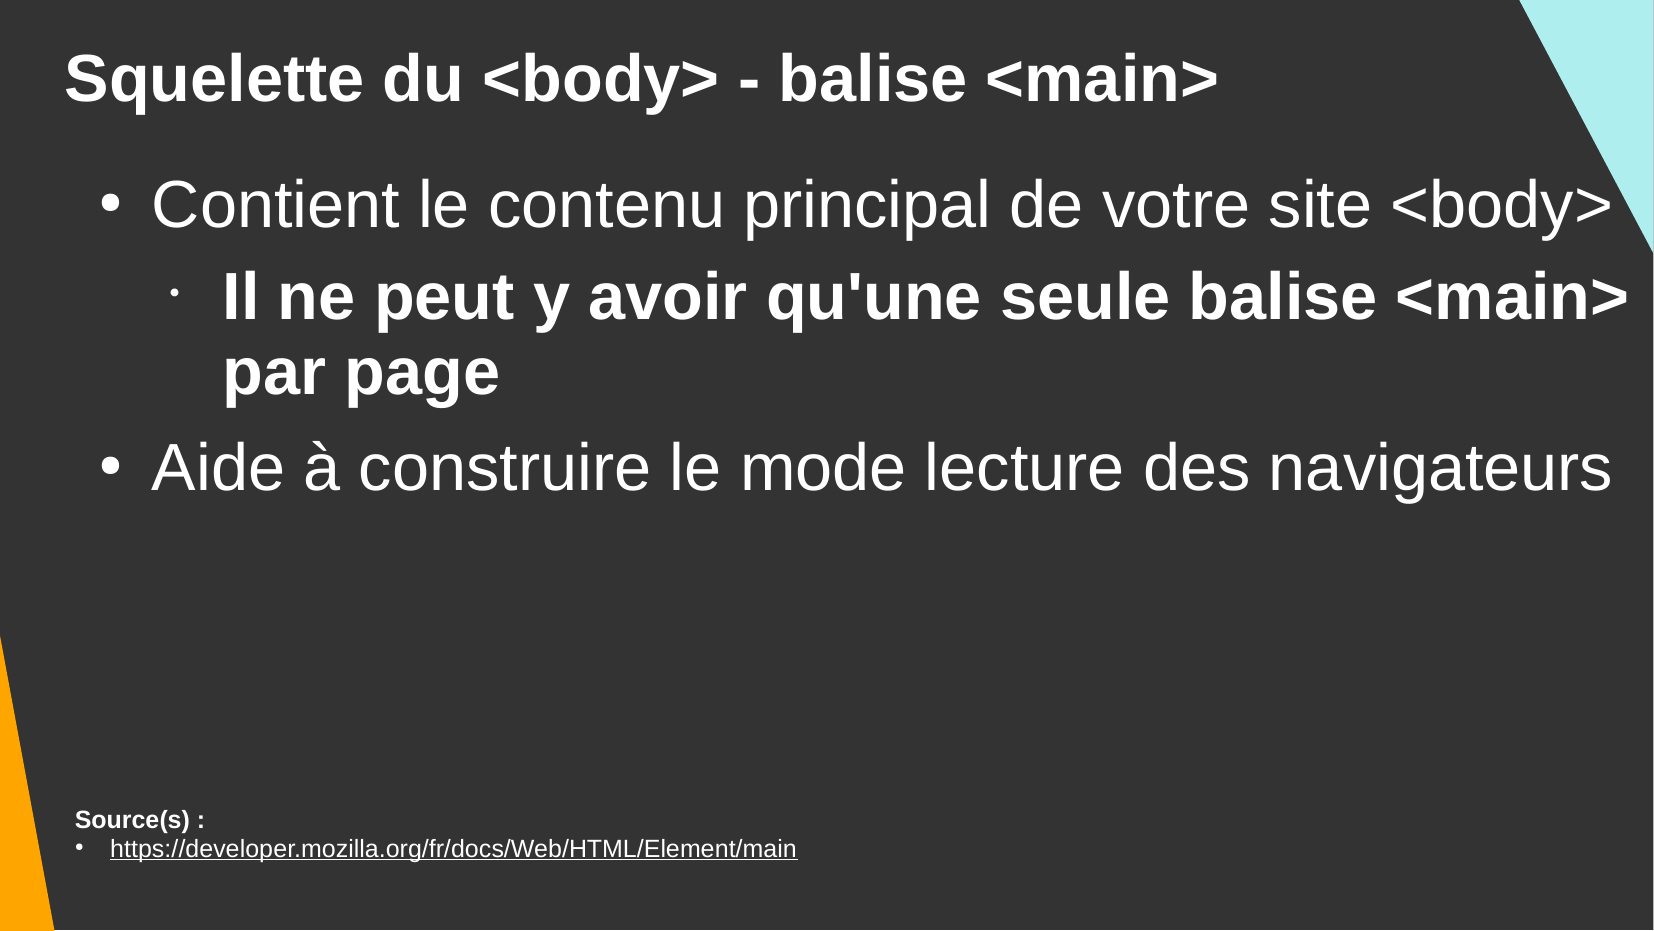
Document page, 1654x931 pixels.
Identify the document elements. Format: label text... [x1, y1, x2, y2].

text_box [1519, 0, 1654, 255]
text_box [0, 635, 55, 931]
title Squelette du <body> - balise <main> [64, 40, 1553, 125]
text_box Source(s) : https://developer.mozilla.org/fr/docs/Web/HTML/Element/main [60, 798, 1546, 898]
list Contient le contenu principal de votre site <body> Il ne peut y avoir qu'une seule balise <main> par page Aide à construire le mode lecture des navigateurs [80, 166, 1635, 626]
